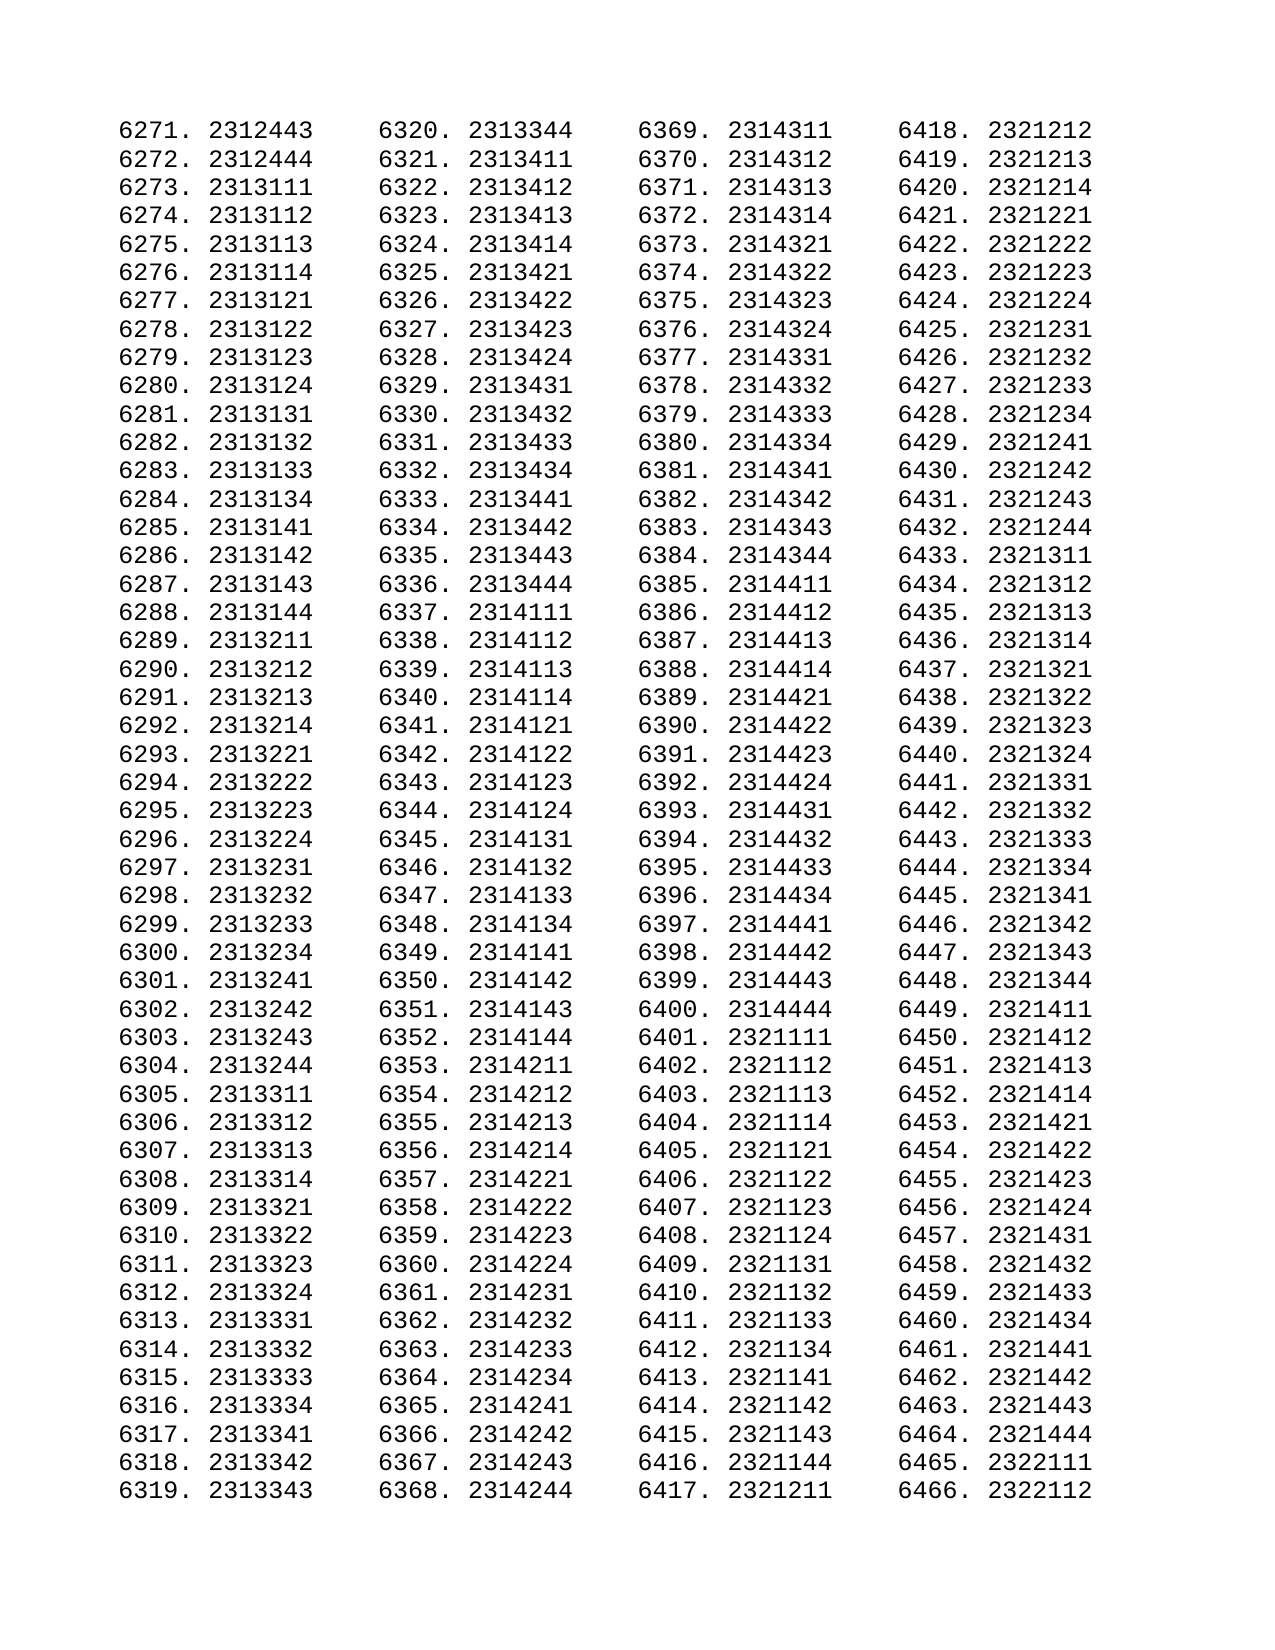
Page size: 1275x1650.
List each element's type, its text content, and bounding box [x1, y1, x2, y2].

text 6290. 2313212 [118, 656, 378, 685]
text 6343. 2314123 [378, 770, 637, 798]
text 6339. 2314113 [378, 656, 637, 685]
text 6352. 2314144 [378, 1025, 637, 1053]
text 6428. 2321234 [897, 401, 1157, 430]
text 6317. 2313341 [118, 1421, 378, 1450]
text 6313. 2313331 [118, 1308, 378, 1336]
text 6351. 2314143 [378, 996, 637, 1025]
text 6360. 2314224 [378, 1251, 637, 1280]
text 6408. 2321124 [637, 1223, 897, 1251]
text 6462. 2321442 [897, 1365, 1157, 1393]
text 6364. 2314234 [378, 1365, 637, 1393]
text 6296. 2313224 [118, 826, 378, 855]
text 6410. 2321132 [637, 1280, 897, 1308]
text 6440. 2321324 [897, 741, 1157, 770]
text 6355. 2314213 [378, 1110, 637, 1138]
text 6449. 2321411 [897, 996, 1157, 1025]
text 6464. 2321444 [897, 1421, 1157, 1450]
text 6335. 2313443 [378, 543, 637, 571]
text 6398. 2314442 [637, 940, 897, 968]
text 6376. 2314324 [637, 316, 897, 345]
text 6371. 2314313 [637, 175, 897, 203]
text 6421. 2321221 [897, 203, 1157, 231]
text 6348. 2314134 [378, 911, 637, 940]
text 6458. 2321432 [897, 1251, 1157, 1280]
text 6286. 2313142 [118, 543, 378, 571]
text 6323. 2313413 [378, 203, 637, 231]
text 6409. 2321131 [637, 1251, 897, 1280]
text 6434. 2321312 [897, 571, 1157, 600]
text 6396. 2314434 [637, 883, 897, 911]
text 6359. 2314223 [378, 1223, 637, 1251]
text 6361. 2314231 [378, 1280, 637, 1308]
text 6424. 2321224 [897, 288, 1157, 316]
text 6285. 2313141 [118, 515, 378, 543]
text 6395. 2314433 [637, 855, 897, 883]
text 6439. 2321323 [897, 713, 1157, 741]
text 6379. 2314333 [637, 401, 897, 430]
text 6405. 2321121 [637, 1138, 897, 1166]
text 6341. 2314121 [378, 713, 637, 741]
text 6404. 2321114 [637, 1110, 897, 1138]
text 6315. 2313333 [118, 1365, 378, 1393]
text 6425. 2321231 [897, 316, 1157, 345]
text 6295. 2313223 [118, 798, 378, 826]
text 6433. 2321311 [897, 543, 1157, 571]
text 6368. 2314244 [378, 1478, 637, 1506]
text 6422. 2321222 [897, 231, 1157, 260]
text 6292. 2313214 [118, 713, 378, 741]
text 6456. 2321424 [897, 1195, 1157, 1223]
text 6378. 2314332 [637, 373, 897, 401]
text 6366. 2314242 [378, 1421, 637, 1450]
text 6465. 2322111 [897, 1450, 1157, 1478]
text 6336. 2313444 [378, 571, 637, 600]
text 6284. 2313134 [118, 486, 378, 515]
text 6460. 2321434 [897, 1308, 1157, 1336]
text 6322. 2313412 [378, 175, 637, 203]
text 6373. 2314321 [637, 231, 897, 260]
text 6346. 2314132 [378, 855, 637, 883]
text 6294. 2313222 [118, 770, 378, 798]
text 6437. 2321321 [897, 656, 1157, 685]
text 6454. 2321422 [897, 1138, 1157, 1166]
text 6353. 2314211 [378, 1053, 637, 1081]
text 6380. 2314334 [637, 430, 897, 458]
text 6447. 2321343 [897, 940, 1157, 968]
text 6403. 2321113 [637, 1081, 897, 1110]
text 6426. 2321232 [897, 345, 1157, 373]
text 6427. 2321233 [897, 373, 1157, 401]
text 6278. 2313122 [118, 316, 378, 345]
text 6301. 2313241 [118, 968, 378, 996]
text 6420. 2321214 [897, 175, 1157, 203]
text 6416. 2321144 [637, 1450, 897, 1478]
text 6442. 2321332 [897, 798, 1157, 826]
text 6375. 2314323 [637, 288, 897, 316]
text 6430. 2321242 [897, 458, 1157, 486]
text 6358. 2314222 [378, 1195, 637, 1223]
text 6321. 2313411 [378, 146, 637, 175]
text 6451. 2321413 [897, 1053, 1157, 1081]
text 6350. 2314142 [378, 968, 637, 996]
text 6415. 2321143 [637, 1421, 897, 1450]
text 6367. 2314243 [378, 1450, 637, 1478]
text 6446. 2321342 [897, 911, 1157, 940]
text 6345. 2314131 [378, 826, 637, 855]
text 6402. 2321112 [637, 1053, 897, 1081]
text 6401. 2321111 [637, 1025, 897, 1053]
text 6277. 2313121 [118, 288, 378, 316]
text 6436. 2321314 [897, 628, 1157, 656]
text 6325. 2313421 [378, 260, 637, 288]
text 6314. 2313332 [118, 1336, 378, 1365]
text 6274. 2313112 [118, 203, 378, 231]
text 6304. 2313244 [118, 1053, 378, 1081]
text 6328. 2313424 [378, 345, 637, 373]
text 6293. 2313221 [118, 741, 378, 770]
text 6357. 2314221 [378, 1166, 637, 1195]
text 6463. 2321443 [897, 1393, 1157, 1421]
text 6329. 2313431 [378, 373, 637, 401]
text 6342. 2314122 [378, 741, 637, 770]
text 6349. 2314141 [378, 940, 637, 968]
text 6280. 2313124 [118, 373, 378, 401]
text 6289. 2313211 [118, 628, 378, 656]
text 6303. 2313243 [118, 1025, 378, 1053]
text 6282. 2313132 [118, 430, 378, 458]
text 6397. 2314441 [637, 911, 897, 940]
text 6452. 2321414 [897, 1081, 1157, 1110]
text 6369. 2314311 [637, 118, 897, 146]
text 6448. 2321344 [897, 968, 1157, 996]
text 6324. 2313414 [378, 231, 637, 260]
text 6333. 2313441 [378, 486, 637, 515]
text 6381. 2314341 [637, 458, 897, 486]
text 6459. 2321433 [897, 1280, 1157, 1308]
text 6332. 2313434 [378, 458, 637, 486]
text 6386. 2314412 [637, 600, 897, 628]
text 6399. 2314443 [637, 968, 897, 996]
text 6438. 2321322 [897, 685, 1157, 713]
text 6363. 2314233 [378, 1336, 637, 1365]
text 6327. 2313423 [378, 316, 637, 345]
text 6384. 2314344 [637, 543, 897, 571]
text 6330. 2313432 [378, 401, 637, 430]
text 6382. 2314342 [637, 486, 897, 515]
text 6419. 2321213 [897, 146, 1157, 175]
text 6272. 2312444 [118, 146, 378, 175]
text 6344. 2314124 [378, 798, 637, 826]
text 6385. 2314411 [637, 571, 897, 600]
text 6387. 2314413 [637, 628, 897, 656]
text 6450. 2321412 [897, 1025, 1157, 1053]
text 6441. 2321331 [897, 770, 1157, 798]
text 6435. 2321313 [897, 600, 1157, 628]
text 6298. 2313232 [118, 883, 378, 911]
text 6453. 2321421 [897, 1110, 1157, 1138]
text 6300. 2313234 [118, 940, 378, 968]
text 6340. 2314114 [378, 685, 637, 713]
text 6457. 2321431 [897, 1223, 1157, 1251]
text 6389. 2314421 [637, 685, 897, 713]
text 6362. 2314232 [378, 1308, 637, 1336]
text 6273. 2313111 [118, 175, 378, 203]
text 6299. 2313233 [118, 911, 378, 940]
text 6466. 2322112 [897, 1478, 1157, 1506]
text 6337. 2314111 [378, 600, 637, 628]
text 6347. 2314133 [378, 883, 637, 911]
text 6365. 2314241 [378, 1393, 637, 1421]
text 6392. 2314424 [637, 770, 897, 798]
text 6417. 2321211 [637, 1478, 897, 1506]
text 6271. 2312443 [118, 118, 378, 146]
text 6308. 2313314 [118, 1166, 378, 1195]
text 6431. 2321243 [897, 486, 1157, 515]
text 6429. 2321241 [897, 430, 1157, 458]
text 6413. 2321141 [637, 1365, 897, 1393]
text 6326. 2313422 [378, 288, 637, 316]
text 6356. 2314214 [378, 1138, 637, 1166]
text 6307. 2313313 [118, 1138, 378, 1166]
text 6377. 2314331 [637, 345, 897, 373]
text 6297. 2313231 [118, 855, 378, 883]
text 6455. 2321423 [897, 1166, 1157, 1195]
text 6461. 2321441 [897, 1336, 1157, 1365]
text 6423. 2321223 [897, 260, 1157, 288]
text 6370. 2314312 [637, 146, 897, 175]
text 6310. 2313322 [118, 1223, 378, 1251]
text 6311. 2313323 [118, 1251, 378, 1280]
text 6391. 2314423 [637, 741, 897, 770]
text 6407. 2321123 [637, 1195, 897, 1223]
text 6388. 2314414 [637, 656, 897, 685]
text 6331. 2313433 [378, 430, 637, 458]
text 6393. 2314431 [637, 798, 897, 826]
text 6394. 2314432 [637, 826, 897, 855]
text 6412. 2321134 [637, 1336, 897, 1365]
text 6411. 2321133 [637, 1308, 897, 1336]
text 6276. 2313114 [118, 260, 378, 288]
text 6288. 2313144 [118, 600, 378, 628]
text 6443. 2321333 [897, 826, 1157, 855]
text 6281. 2313131 [118, 401, 378, 430]
text 6291. 2313213 [118, 685, 378, 713]
text 6316. 2313334 [118, 1393, 378, 1421]
text 6287. 2313143 [118, 571, 378, 600]
text 6306. 2313312 [118, 1110, 378, 1138]
text 6320. 2313344 [378, 118, 637, 146]
text 6275. 2313113 [118, 231, 378, 260]
text 6312. 2313324 [118, 1280, 378, 1308]
text 6309. 2313321 [118, 1195, 378, 1223]
text 6390. 2314422 [637, 713, 897, 741]
text 6334. 2313442 [378, 515, 637, 543]
text 6302. 2313242 [118, 996, 378, 1025]
text 6338. 2314112 [378, 628, 637, 656]
text 6414. 2321142 [637, 1393, 897, 1421]
text 6319. 2313343 [118, 1478, 378, 1506]
text 6383. 2314343 [637, 515, 897, 543]
text 6372. 2314314 [637, 203, 897, 231]
text 6354. 2314212 [378, 1081, 637, 1110]
text 6418. 2321212 [897, 118, 1157, 146]
text 6283. 2313133 [118, 458, 378, 486]
text 6400. 2314444 [637, 996, 897, 1025]
text 6444. 2321334 [897, 855, 1157, 883]
text 6445. 2321341 [897, 883, 1157, 911]
text 6305. 2313311 [118, 1081, 378, 1110]
text 6318. 2313342 [118, 1450, 378, 1478]
text 6432. 2321244 [897, 515, 1157, 543]
text 6406. 2321122 [637, 1166, 897, 1195]
text 6279. 2313123 [118, 345, 378, 373]
text 6374. 2314322 [637, 260, 897, 288]
